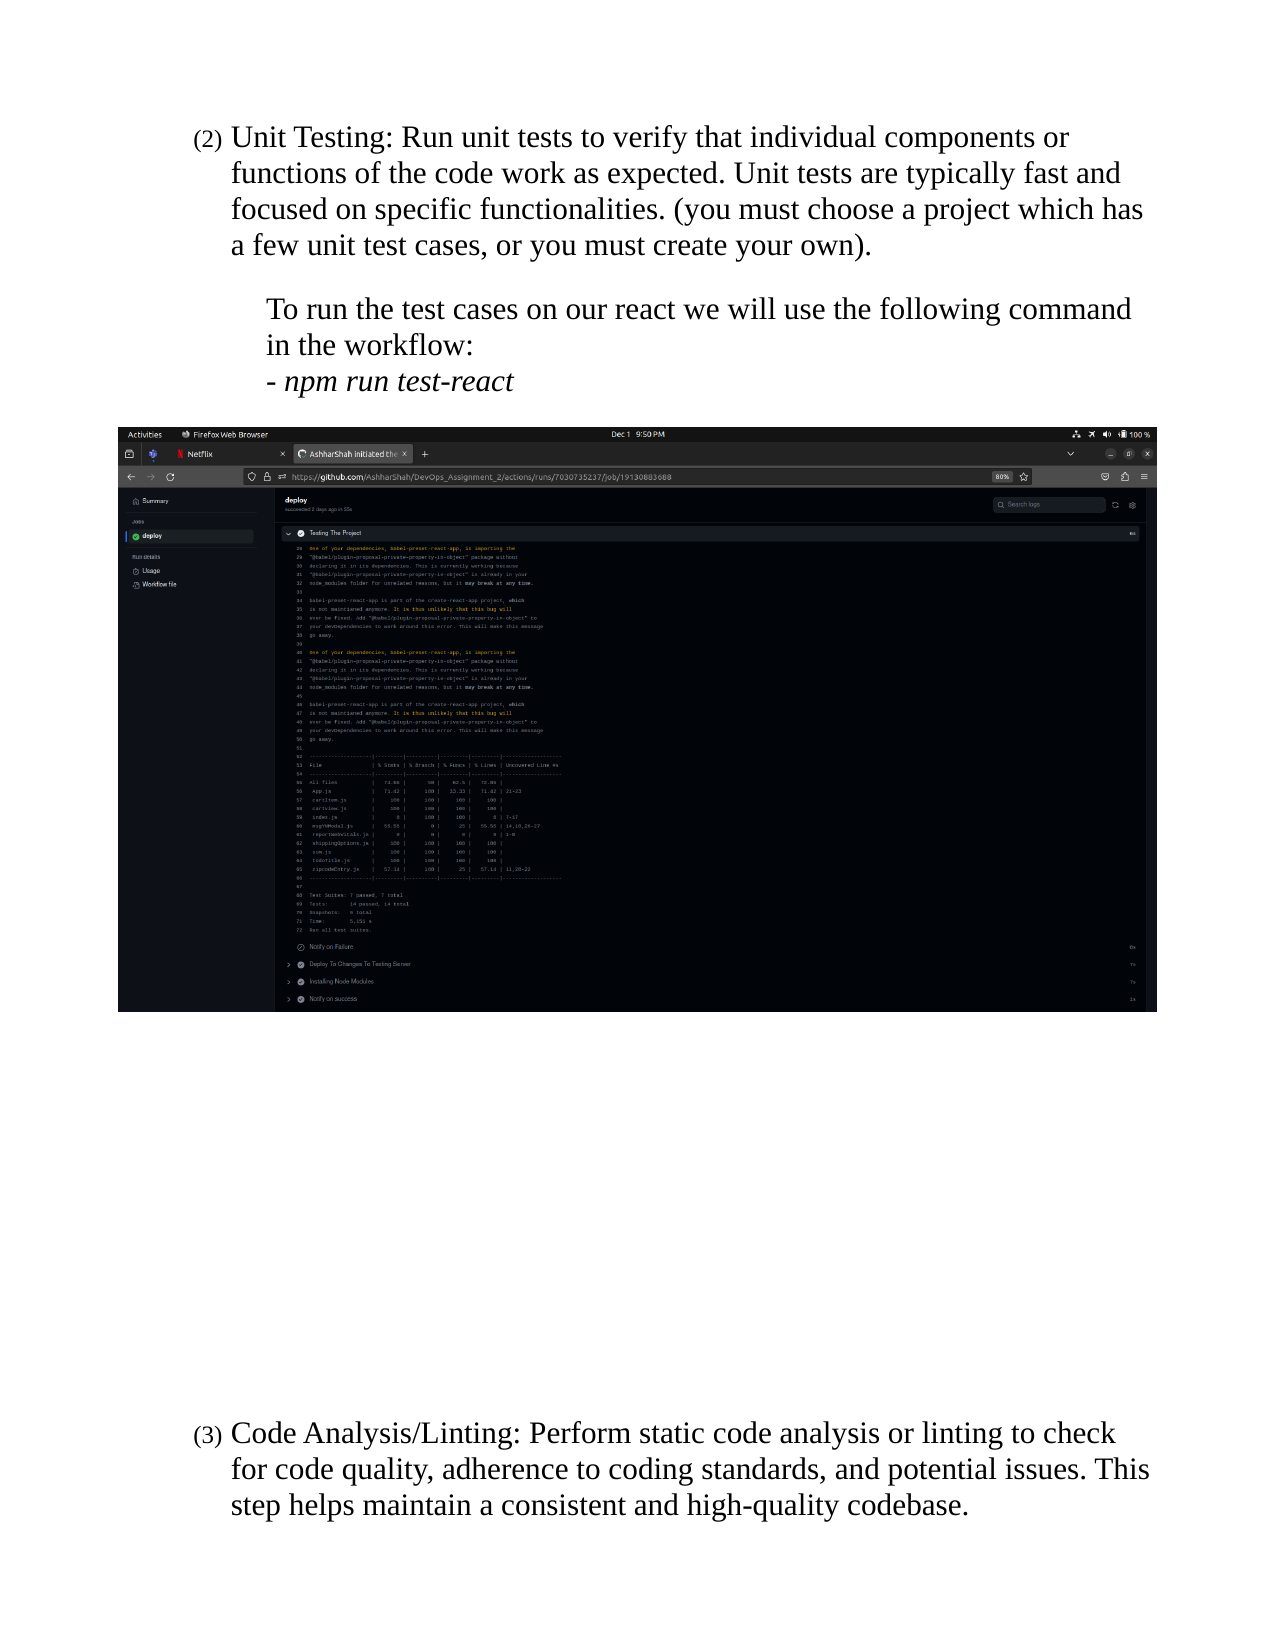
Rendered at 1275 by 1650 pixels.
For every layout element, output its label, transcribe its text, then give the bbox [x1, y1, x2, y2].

text - npm run test-react [118, 362, 1157, 398]
list Code Analysis/Linting: Perform static code analysis or linting to check for code quality, adherence to coding standards, and potential issues. This step helps maintain a consistent and high-quality codebase. [193, 1414, 1157, 1522]
list Unit Testing: Run unit tests to verify that individual components or functions of the code work as expected. Unit tests are typically fast and focused on specific functionalities. (you must choose a project which has a few unit test cases, or you must create your own). [193, 118, 1157, 262]
picture [118, 427, 1157, 1012]
text To run the test cases on our react we will use the following command in the workflow: [118, 291, 1157, 362]
